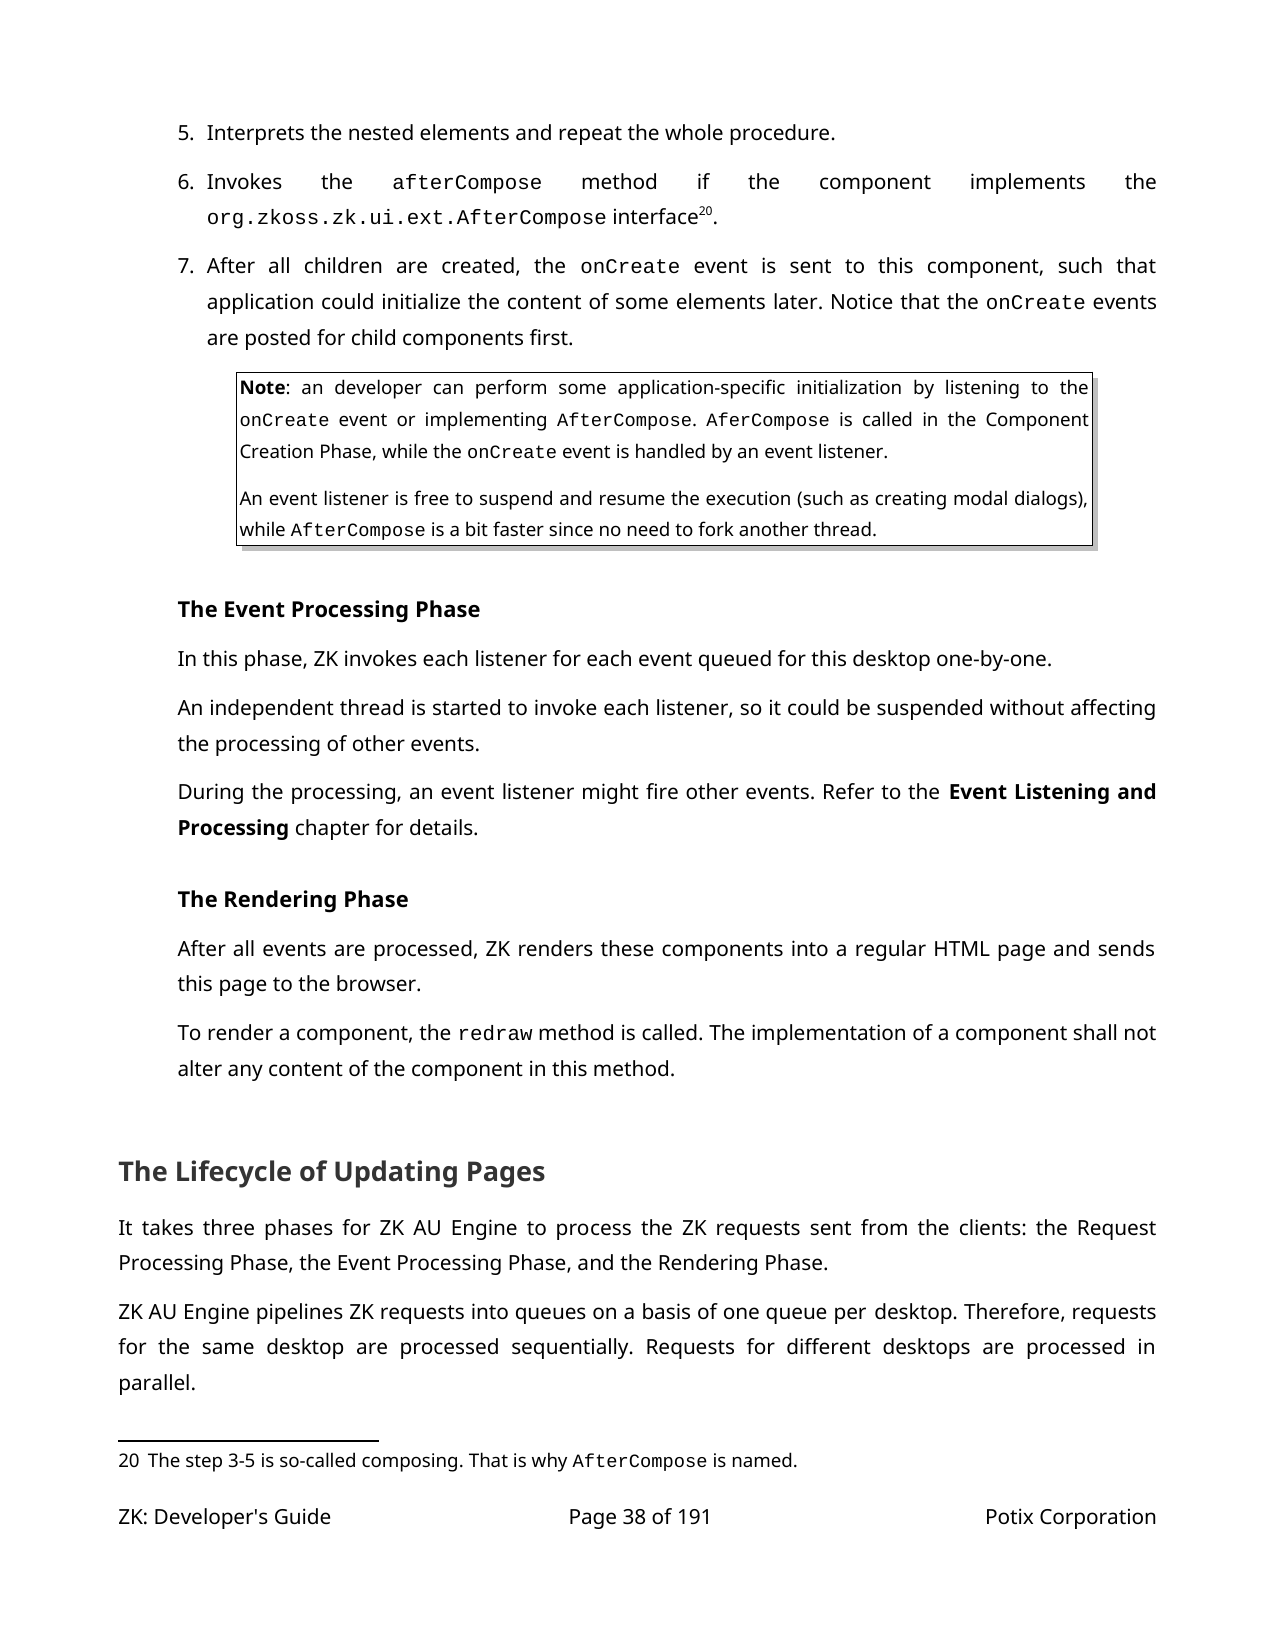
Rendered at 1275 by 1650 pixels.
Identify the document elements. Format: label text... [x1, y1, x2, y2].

text Note: an developer can perform some application-specific initialization by listening to the onCreate event or implementing AfterCompose. AferCompose is called in the Component Creation Phase, while the onCreate event is handled by an event listener. [237, 373, 1092, 464]
list After all children are created, the onCreate event is sent to this component, such that application could initialize the content of some elements later. Notice that the onCreate events are posted for child components first. [177, 252, 1157, 351]
text It takes three phases for ZK AU Engine to process the ZK requests sent from the clients: the Request Processing Phase, the Event Processing Phase, and the Rendering Phase. [118, 1213, 1157, 1277]
subtitle The Event Processing Phase [177, 594, 1157, 624]
text During the processing, an event listener might fire other events. Refer to the Event Listening and Processing chapter for details. [177, 777, 1157, 841]
subtitle The Lifecycle of Updating Pages [118, 1153, 1157, 1189]
text In this phase, ZK invokes each listener for each event queued for this desktop one-by-one. [177, 644, 1157, 673]
list The step 3-5 is so-called composing. That is why AfterCompose is named. [118, 1447, 1157, 1473]
list Interprets the nested elements and repeat the whole procedure. [177, 118, 1157, 146]
text An independent thread is started to invoke each listener, so it could be suspended without affecting the processing of other events. [177, 693, 1157, 757]
text To render a component, the redraw method is called. The implementation of a component shall not alter any content of the component in this method. [177, 1018, 1157, 1082]
text After all events are processed, ZK renders these components into a regular HTML page and sends this page to the browser. [177, 934, 1157, 997]
list Invokes the afterCompose method if the component implements the org.zkoss.zk.ui.ext.AfterCompose interface. [177, 167, 1157, 231]
subtitle The Rendering Phase [177, 883, 1157, 913]
text ZK AU Engine pipelines ZK requests into queues on a basis of one queue per desktop. Therefore, requests for the same desktop are processed sequentially. Requests for different desktops are processed in parallel. [118, 1297, 1157, 1396]
text An event listener is free to suspend and resume the execution (such as creating modal dialogs), while AfterCompose is a bit faster since no need to fork another thread. [237, 482, 1092, 545]
